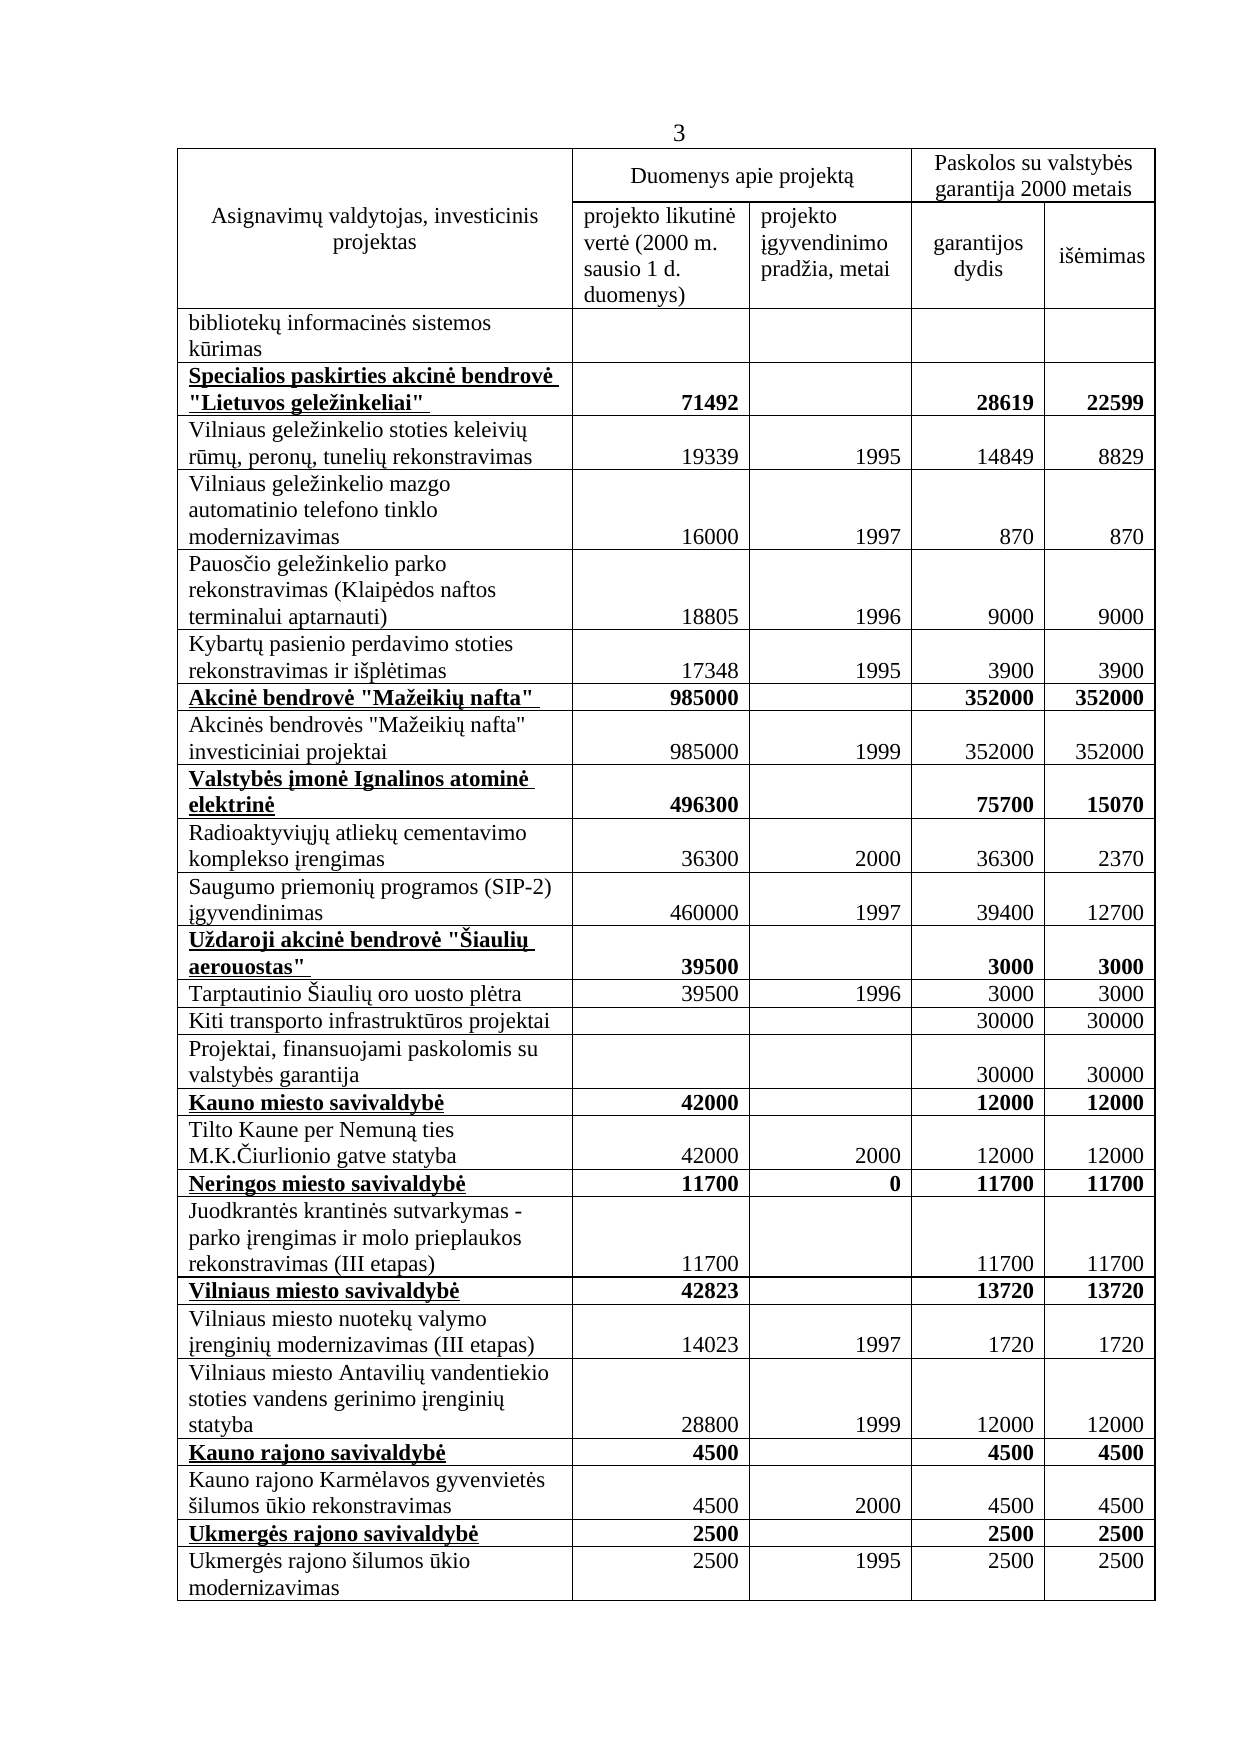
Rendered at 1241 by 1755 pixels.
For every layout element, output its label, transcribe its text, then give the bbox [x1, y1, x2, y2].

table_cell 1997 [750, 470, 911, 549]
table_cell išėmimas [1045, 203, 1154, 308]
table_cell Specialios paskirties akcinė bendrovė "Lietuvos geležinkeliai" [178, 363, 572, 415]
table_cell [750, 1008, 911, 1034]
table_cell 460000 [573, 873, 749, 925]
table_cell 30000 [912, 1035, 1044, 1088]
table_cell 1720 [1045, 1305, 1154, 1357]
table_cell 985000 [573, 684, 749, 710]
table_cell [750, 684, 911, 710]
table_cell 30000 [1045, 1035, 1154, 1088]
table_cell Valstybės įmonė Ignalinos atominė elektrinė [178, 765, 572, 818]
table_cell [573, 1035, 749, 1088]
table_cell 2000 [750, 1466, 911, 1519]
table_cell 4500 [573, 1466, 749, 1519]
table_cell 3900 [1045, 630, 1154, 683]
table_cell projekto įgyvendinimo pradžia, metai [750, 203, 911, 308]
table_cell 11700 [1045, 1170, 1154, 1196]
table_cell [750, 1035, 911, 1088]
table_cell 352000 [912, 711, 1044, 764]
table_cell 30000 [912, 1008, 1044, 1034]
table_cell 3000 [912, 926, 1044, 979]
table_cell [750, 1278, 911, 1304]
table_cell Akcinė bendrovė "Mažeikių nafta" [178, 684, 572, 710]
table_cell 30000 [1045, 1008, 1154, 1034]
table_cell 870 [1045, 470, 1154, 549]
table_cell 352000 [1045, 684, 1154, 710]
table_cell 0 [750, 1170, 911, 1196]
table_cell Neringos miesto savivaldybė [178, 1170, 572, 1196]
table_cell Vilniaus geležinkelio stoties keleivių rūmų, peronų, tunelių rekonstravimas [178, 416, 572, 469]
table_cell 11700 [912, 1170, 1044, 1196]
table_cell Tilto Kaune per Nemuną ties M.K.Čiurlionio gatve statyba [178, 1116, 572, 1169]
table_cell 12000 [912, 1359, 1044, 1438]
table_cell 4500 [573, 1439, 749, 1465]
table_cell 39400 [912, 873, 1044, 925]
table_cell 39500 [573, 926, 749, 979]
table_cell 1995 [750, 416, 911, 469]
table_cell Vilniaus miesto Antavilių vandentiekio stoties vandens gerinimo įrenginių statyba [178, 1359, 572, 1438]
table_cell Juodkrantės krantinės sutvarkymas - parko įrengimas ir molo prieplaukos rekonstravimas (III etapas) [178, 1197, 572, 1276]
table_cell [750, 309, 911, 362]
table_cell 39500 [573, 980, 749, 1007]
table_cell 16000 [573, 470, 749, 549]
table_cell Projektai, finansuojami paskolomis su valstybės garantija [178, 1035, 572, 1088]
table_cell Pauosčio geležinkelio parko rekonstravimas (Klaipėdos naftos terminalui aptarnauti) [178, 550, 572, 629]
table_cell 3900 [912, 630, 1044, 683]
table_cell 3000 [912, 980, 1044, 1007]
table_cell Vilniaus miesto savivaldybė [178, 1278, 572, 1304]
table_cell 3000 [1045, 926, 1154, 979]
table_cell 9000 [1045, 550, 1154, 629]
table_cell 1997 [750, 873, 911, 925]
table_cell 36300 [573, 819, 749, 872]
table_cell 2500 [1045, 1520, 1154, 1546]
table_cell 71492 [573, 363, 749, 415]
table_cell 4500 [912, 1439, 1044, 1465]
table_cell Tarptautinio Šiaulių oro uosto plėtra [178, 980, 572, 1007]
table_cell 8829 [1045, 416, 1154, 469]
table_cell 42000 [573, 1116, 749, 1169]
table_cell 2370 [1045, 819, 1154, 872]
table_cell [573, 309, 749, 362]
table_cell [573, 1008, 749, 1034]
table_cell Kiti transporto infrastruktūros projektai [178, 1008, 572, 1034]
table_cell 4500 [1045, 1466, 1154, 1519]
table_cell 14023 [573, 1305, 749, 1357]
table_cell Radioaktyviųjų atliekų cementavimo komplekso įrengimas [178, 819, 572, 872]
table_cell 14849 [912, 416, 1044, 469]
table_cell Kauno rajono savivaldybė [178, 1439, 572, 1465]
table_cell 12700 [1045, 873, 1154, 925]
table_cell 352000 [1045, 711, 1154, 764]
table_cell 1999 [750, 711, 911, 764]
table_cell 352000 [912, 684, 1044, 710]
table_cell Uždaroji akcinė bendrovė "Šiaulių aerouostas" [178, 926, 572, 979]
table_cell 11700 [912, 1197, 1044, 1276]
table_cell 2500 [1045, 1547, 1154, 1600]
table_cell 1996 [750, 550, 911, 629]
table_cell 2000 [750, 819, 911, 872]
table_cell 2500 [912, 1520, 1044, 1546]
table_cell Ukmergės rajono savivaldybė [178, 1520, 572, 1546]
table_cell [1045, 309, 1154, 362]
table_cell 1996 [750, 980, 911, 1007]
table_cell Vilniaus miesto nuotekų valymo įrenginių modernizavimas (III etapas) [178, 1305, 572, 1357]
table_cell 12000 [1045, 1359, 1154, 1438]
table_cell 17348 [573, 630, 749, 683]
table_cell 9000 [912, 550, 1044, 629]
table_cell [750, 1520, 911, 1546]
table_cell [750, 1197, 911, 1276]
table_cell [750, 1439, 911, 1465]
table_cell 15070 [1045, 765, 1154, 818]
table_cell [750, 765, 911, 818]
table_cell Kauno rajono Karmėlavos gyvenvietės šilumos ūkio rekonstravimas [178, 1466, 572, 1519]
table_cell [912, 309, 1044, 362]
table_cell 2500 [912, 1547, 1044, 1600]
table_cell 28619 [912, 363, 1044, 415]
table_cell [750, 363, 911, 415]
table_cell 28800 [573, 1359, 749, 1438]
table_cell [750, 1089, 911, 1115]
table_cell 13720 [912, 1278, 1044, 1304]
table_cell 12000 [1045, 1116, 1154, 1169]
table_cell 36300 [912, 819, 1044, 872]
table_cell 2500 [573, 1520, 749, 1546]
table_cell 1995 [750, 1547, 911, 1600]
table_header Asignavimų valdytojas, investicinis projektas [178, 149, 572, 308]
table_cell 1995 [750, 630, 911, 683]
table_cell 3000 [1045, 980, 1154, 1007]
table_cell 18805 [573, 550, 749, 629]
table_cell Ukmergės rajono šilumos ūkio modernizavimas [178, 1547, 572, 1600]
table_header Paskolos su valstybės garantija 2000 metais [912, 149, 1154, 201]
table_cell 1999 [750, 1359, 911, 1438]
table_cell 1720 [912, 1305, 1044, 1357]
table_cell 4500 [1045, 1439, 1154, 1465]
table_cell 42823 [573, 1278, 749, 1304]
table_cell 19339 [573, 416, 749, 469]
table_cell 985000 [573, 711, 749, 764]
table_cell Vilniaus geležinkelio mazgo automatinio telefono tinklo modernizavimas [178, 470, 572, 549]
table_cell 11700 [573, 1197, 749, 1276]
table_cell 12000 [1045, 1089, 1154, 1115]
table_cell 12000 [912, 1089, 1044, 1115]
table_cell 870 [912, 470, 1044, 549]
table_cell 2500 [573, 1547, 749, 1600]
table_cell Saugumo priemonių programos (SIP-2) įgyvendinimas [178, 873, 572, 925]
table_cell 22599 [1045, 363, 1154, 415]
table_cell 13720 [1045, 1278, 1154, 1304]
table_cell 11700 [573, 1170, 749, 1196]
table_cell bibliotekų informacinės sistemos kūrimas [178, 309, 572, 362]
table_cell 2000 [750, 1116, 911, 1169]
table_cell garantijos dydis [912, 203, 1044, 308]
table_cell Akcinės bendrovės "Mažeikių nafta" investiciniai projektai [178, 711, 572, 764]
table_cell 12000 [912, 1116, 1044, 1169]
table_cell 42000 [573, 1089, 749, 1115]
table_cell 11700 [1045, 1197, 1154, 1276]
table_cell 4500 [912, 1466, 1044, 1519]
table_cell projekto likutinė vertė (2000 m. sausio 1 d. duomenys) [573, 203, 749, 308]
table_cell Kybartų pasienio perdavimo stoties rekonstravimas ir išplėtimas [178, 630, 572, 683]
table_cell 1997 [750, 1305, 911, 1357]
table_cell Kauno miesto savivaldybė [178, 1089, 572, 1115]
table_cell 496300 [573, 765, 749, 818]
table_header Duomenys apie projektą [573, 149, 911, 201]
table_cell 75700 [912, 765, 1044, 818]
table_cell [750, 926, 911, 979]
